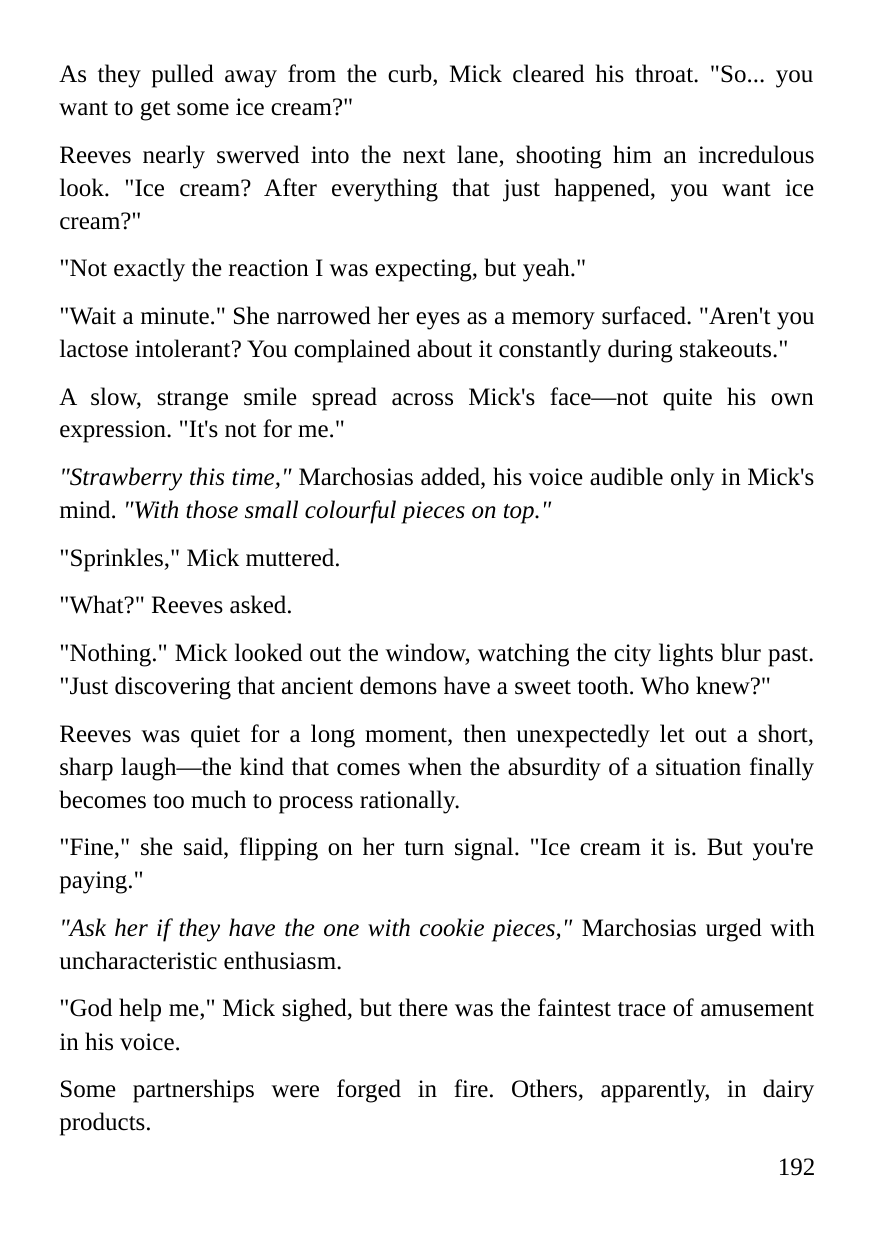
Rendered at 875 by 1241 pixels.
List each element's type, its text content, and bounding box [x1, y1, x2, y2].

text A slow, strange smile spread across Mick's face—not quite his own expression. "It's not for me." [59, 382, 815, 443]
text As they pulled away from the curb, Mick cleared his throat. "So... you want to get some ice cream?" [59, 59, 815, 121]
text Some partnerships were forged in fire. Others, apparently, in dairy products. [59, 1074, 815, 1136]
text "Not exactly the reaction I was expecting, but yeah." [59, 253, 815, 282]
text "God help me," Mick sighed, but there was the faintest trace of amusement in his voice. [59, 993, 815, 1055]
text Reeves was quiet for a long moment, then unexpectedly let out a short, sharp laugh—the kind that comes when the absurdity of a situation finally becomes too much to process rationally. [59, 719, 815, 813]
text "Ask her if they have the one with cookie pieces," Marchosias urged with uncharacteristic enthusiasm. [59, 913, 815, 975]
text Reeves nearly swerved into the next lane, shooting him an incredulous look. "Ice cream? After everything that just happened, you want ice cream?" [59, 140, 815, 234]
text "Nothing." Mick looked out the window, watching the city lights blur past. "Just discovering that ancient demons have a sweet tooth. Who knew?" [59, 638, 815, 700]
text "What?" Reeves asked. [59, 590, 815, 619]
text "Sprinkles," Mick muttered. [59, 543, 815, 572]
text "Strawberry this time," Marchosias added, his voice audible only in Mick's mind. "With those small colourful pieces on top." [59, 462, 815, 524]
text "Wait a minute." She narrowed her eyes as a memory surfaced. "Aren't you lactose intolerant? You complained about it constantly during stakeouts." [59, 301, 815, 363]
text "Fine," she said, flipping on her turn signal. "Ice cream it is. But you're paying." [59, 832, 815, 894]
